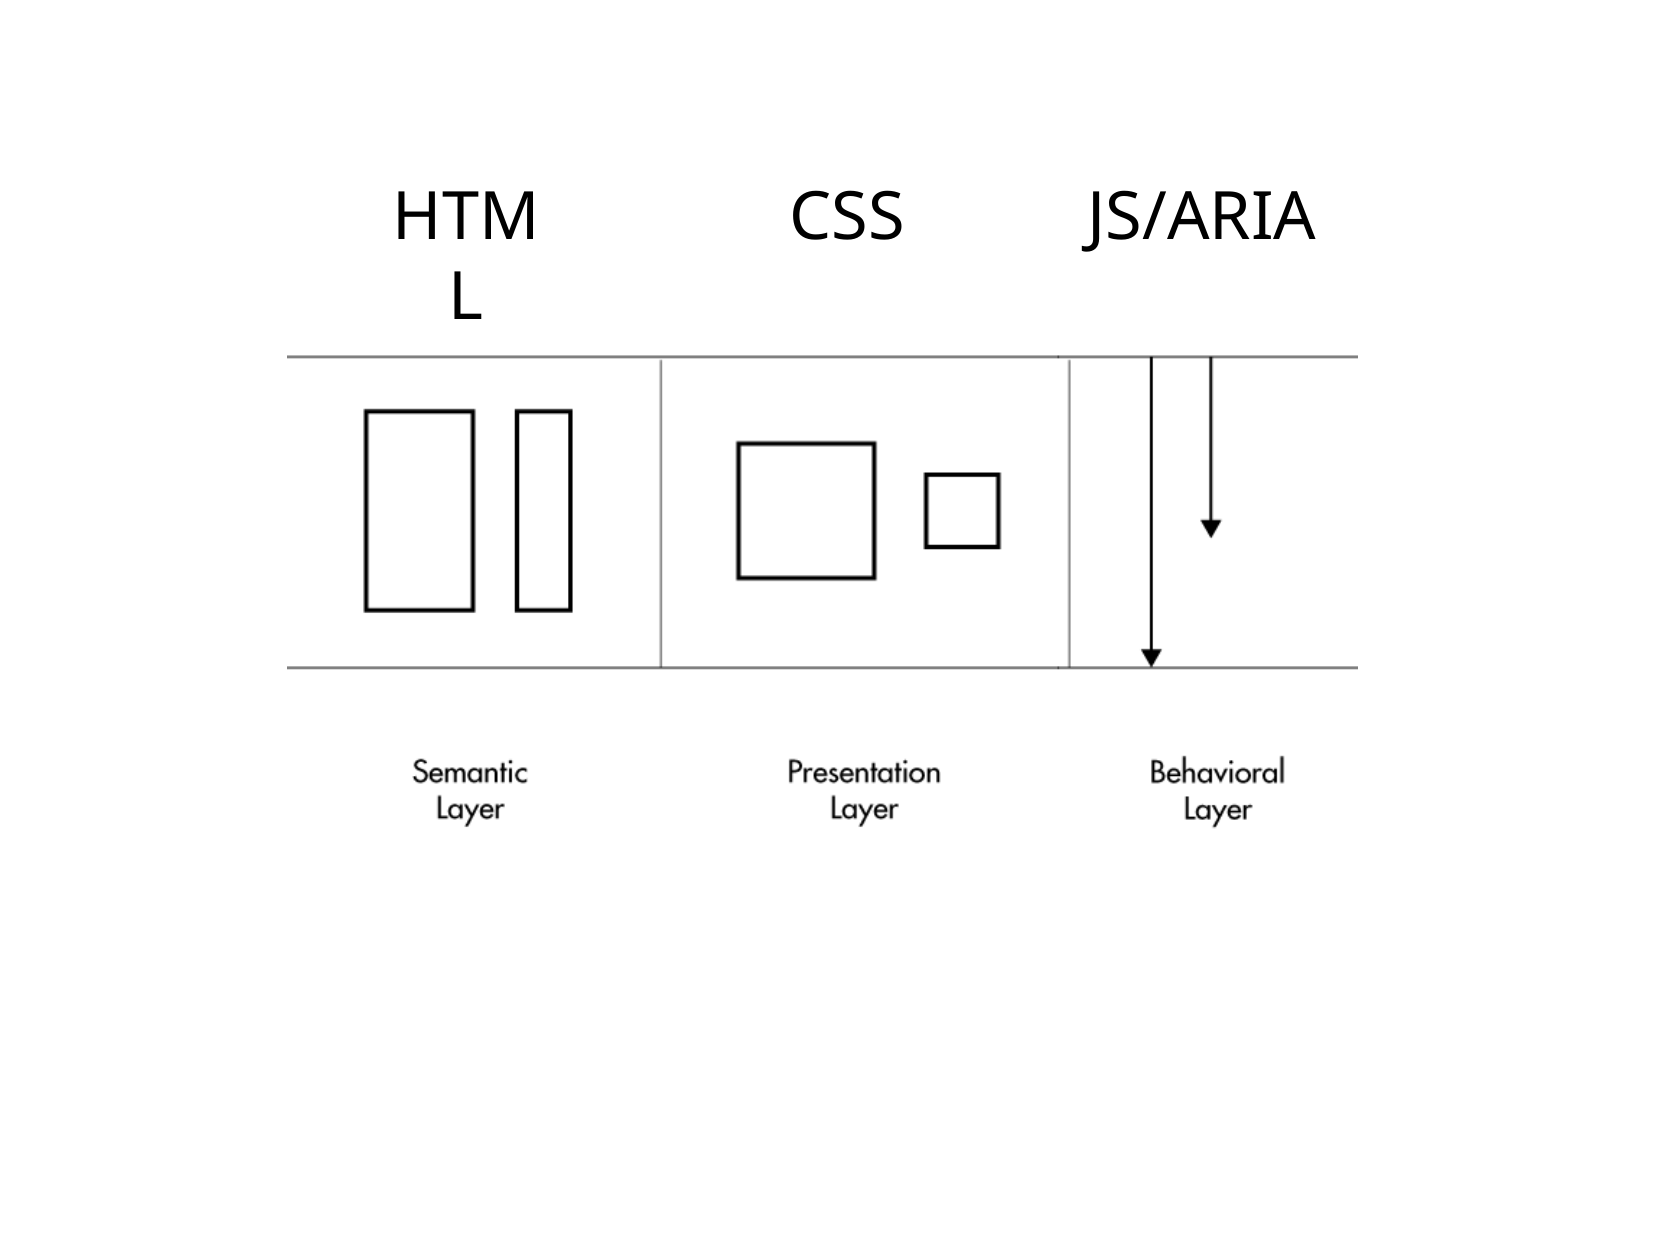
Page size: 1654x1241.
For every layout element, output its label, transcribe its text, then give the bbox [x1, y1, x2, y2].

picture [287, 292, 1358, 882]
text_box CSS [751, 165, 943, 262]
text_box HTML [370, 165, 562, 262]
text_box JS/ARIA [1063, 165, 1342, 262]
